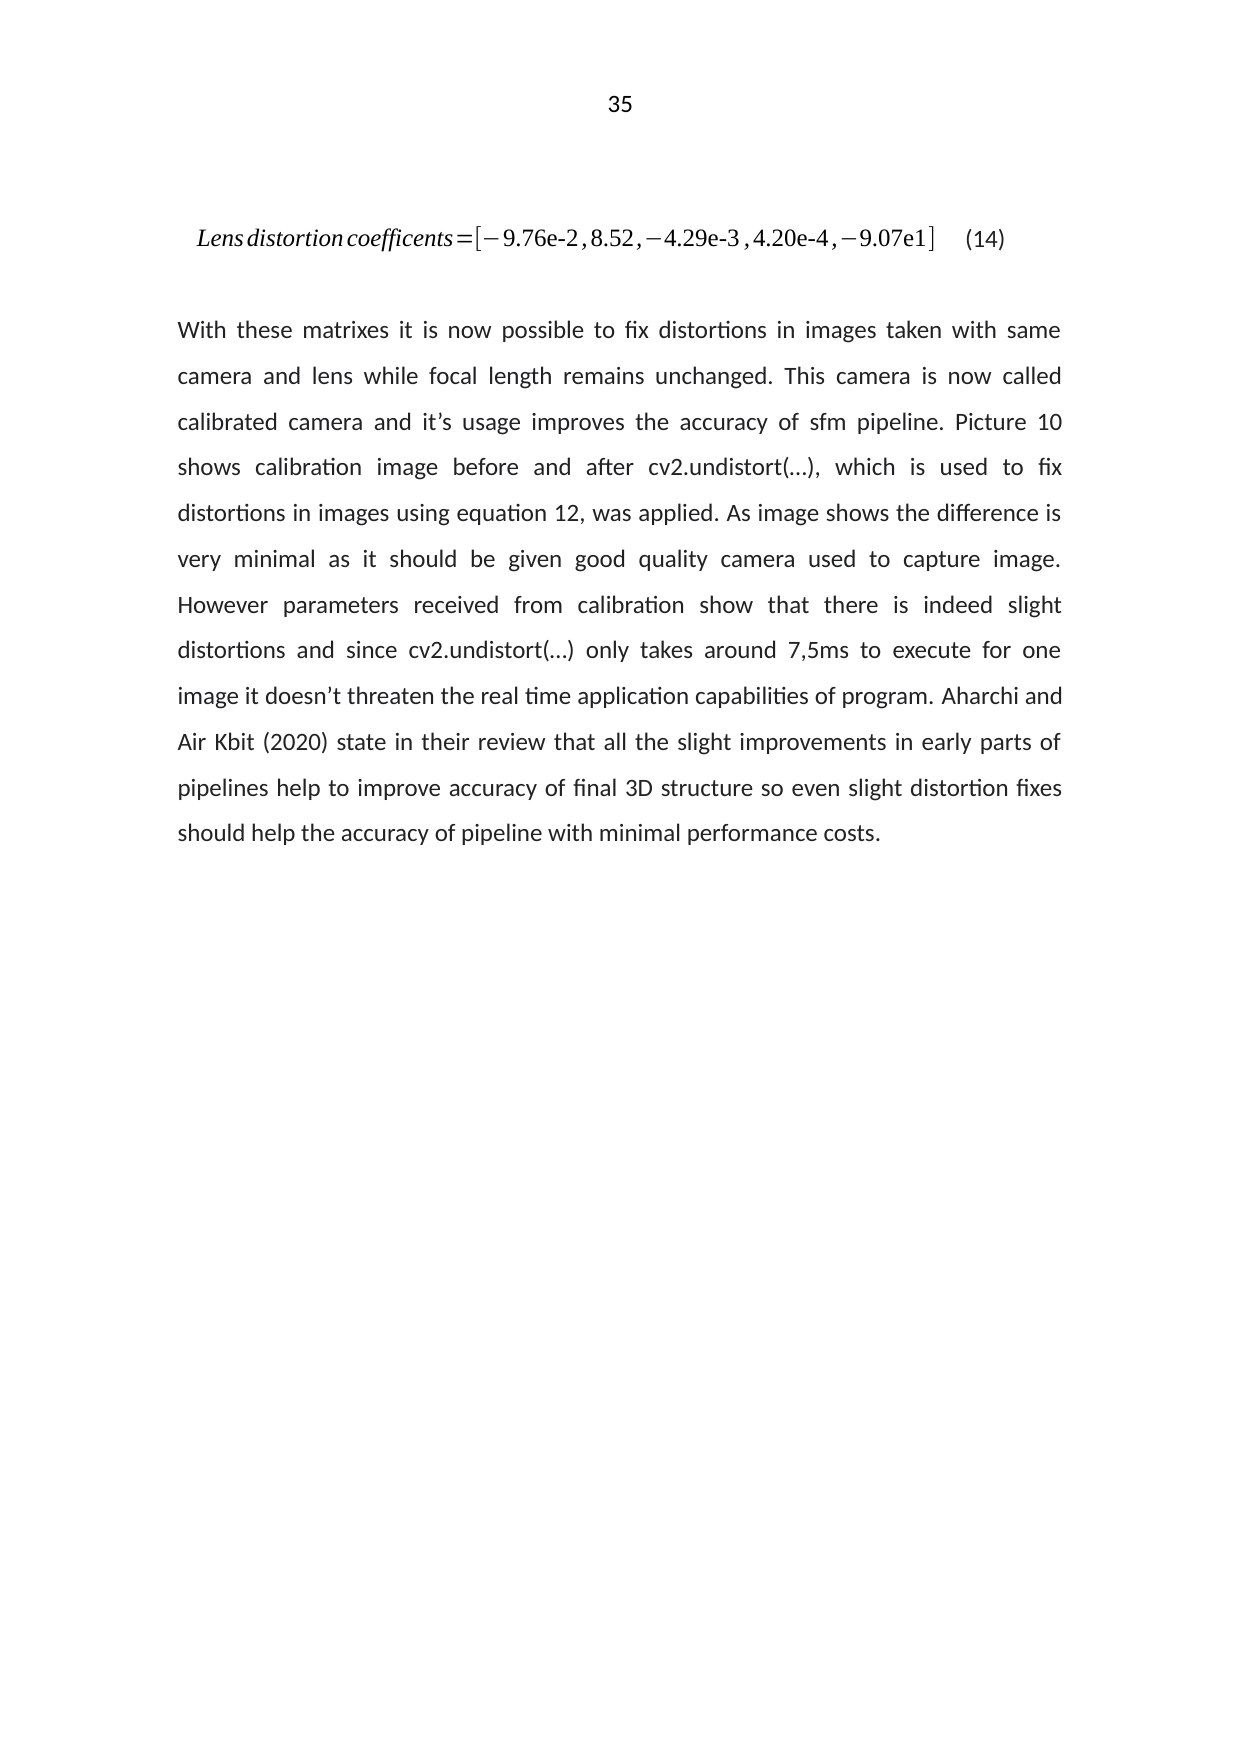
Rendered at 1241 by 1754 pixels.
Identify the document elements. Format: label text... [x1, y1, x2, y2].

text (14) [177, 223, 1063, 253]
text With these matrixes it is now possible to fix distortions in images taken with same camera and lens while focal length remains unchanged. This camera is now called calibrated camera and it’s usage improves the accuracy of sfm pipeline. Picture 10 shows calibration image before and after cv2.undistort(…), which is used to fix distortions in images using equation 12, was applied. As image shows the difference is very minimal as it should be given good quality camera used to capture image. However parameters received from calibration show that there is indeed slight distortions and since cv2.undistort(…) only takes around 7,5ms to execute for one image it doesn’t threaten the real time application capabilities of program. Aharchi and Air Kbit (2020) state in their review that all the slight improvements in early parts of pipelines help to improve accuracy of final 3D structure so even slight distortion fixes should help the accuracy of pipeline with minimal performance costs. [177, 314, 1063, 848]
